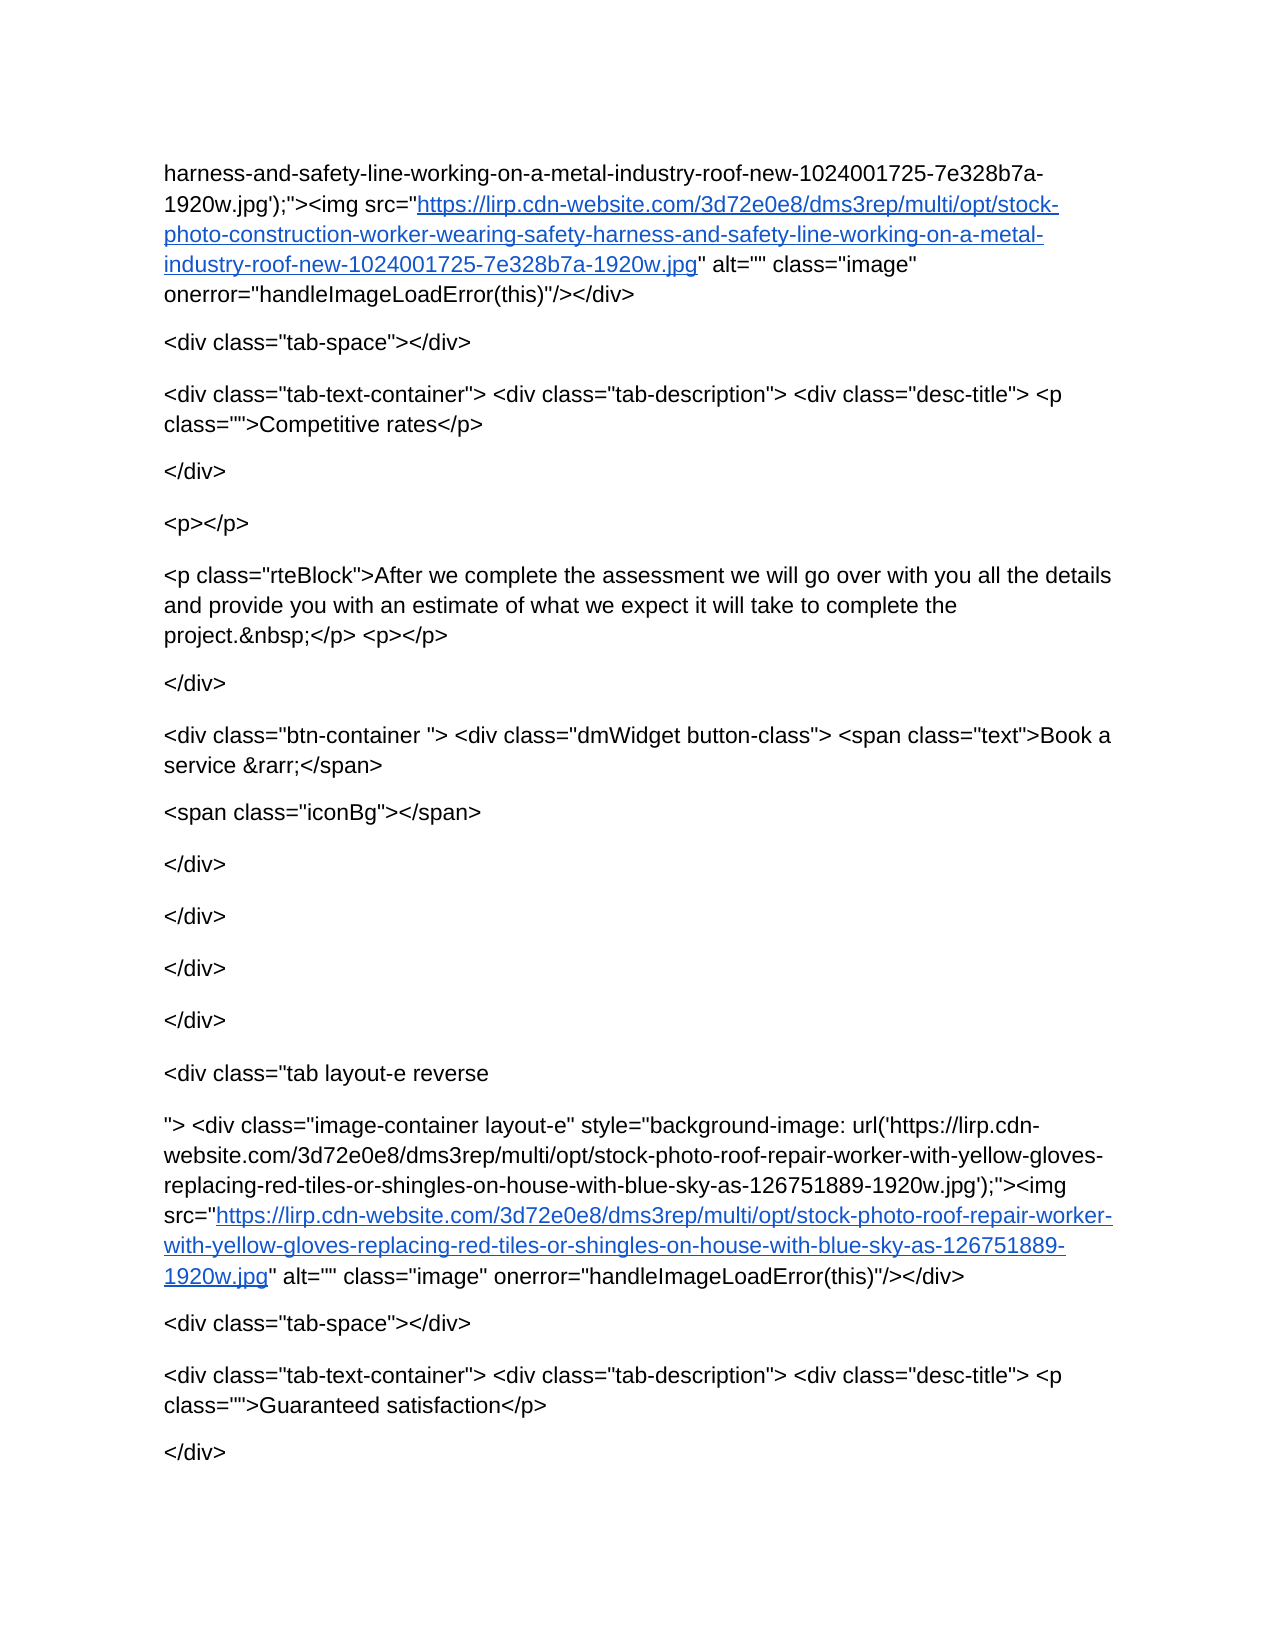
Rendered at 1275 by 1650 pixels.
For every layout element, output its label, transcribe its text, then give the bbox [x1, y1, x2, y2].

table_cell <div class="tab-text-container"> <div class="tab-description"> <div class="desc-title"> <p class="">Competitive rates</p> [153, 370, 1125, 447]
table_cell </div> [153, 997, 1125, 1049]
table_cell </div> [153, 841, 1125, 893]
table_cell <div class="tab-text-container"> <div class="tab-description"> <div class="desc-title"> <p class="">Guaranteed satisfaction</p> [153, 1352, 1125, 1429]
table_cell harness-and-safety-line-working-on-a-metal-industry-roof-new-1024001725-7e328b7a-1920w.jpg');"><img src="https://lirp.cdn-website.com/3d72e0e8/dms3rep/multi/opt/stock-photo-construction-worker-wearing-safety-harness-and-safety-line-working-on-a-metal-industry-roof-new-1024001725-7e328b7a-1920w.jpg" alt="" class="image" onerror="handleImageLoadError(this)"/></div> [153, 150, 1125, 318]
table_cell <div class="tab layout-e reverse [153, 1049, 1125, 1101]
table_cell <p></p> [153, 500, 1125, 552]
table_cell <div class="btn-container "> <div class="dmWidget button-class"> <span class="text">Book a service &rarr;</span> [153, 711, 1125, 789]
table_cell </div> [153, 1429, 1125, 1481]
table_cell </div> [153, 893, 1125, 945]
table_cell "> <div class="image-container layout-e" style="background-image: url('https://lirp.cdn-website.com/3d72e0e8/dms3rep/multi/opt/stock-photo-roof-repair-worker-with-yellow-gloves-replacing-red-tiles-or-shingles-on-house-with-blue-sky-as-126751889-1920w.jpg');"><img src="https://lirp.cdn-website.com/3d72e0e8/dms3rep/multi/opt/stock-photo-roof-repair-worker-with-yellow-gloves-replacing-red-tiles-or-shingles-on-house-with-blue-sky-as-126751889-1920w.jpg" alt="" class="image" onerror="handleImageLoadError(this)"/></div> [153, 1101, 1125, 1299]
table_cell <p class="rteBlock">After we complete the assessment we will go over with you all the details and provide you with an estimate of what we expect it will take to complete the project.&nbsp;</p> <p></p> [153, 552, 1125, 659]
table_cell <span class="iconBg"></span> [153, 789, 1125, 841]
table_cell <div class="tab-space"></div> [153, 318, 1125, 370]
table_cell </div> [153, 659, 1125, 711]
table_cell <div class="tab-space"></div> [153, 1300, 1125, 1352]
table_cell </div> [153, 448, 1125, 499]
table_cell </div> [153, 945, 1125, 997]
